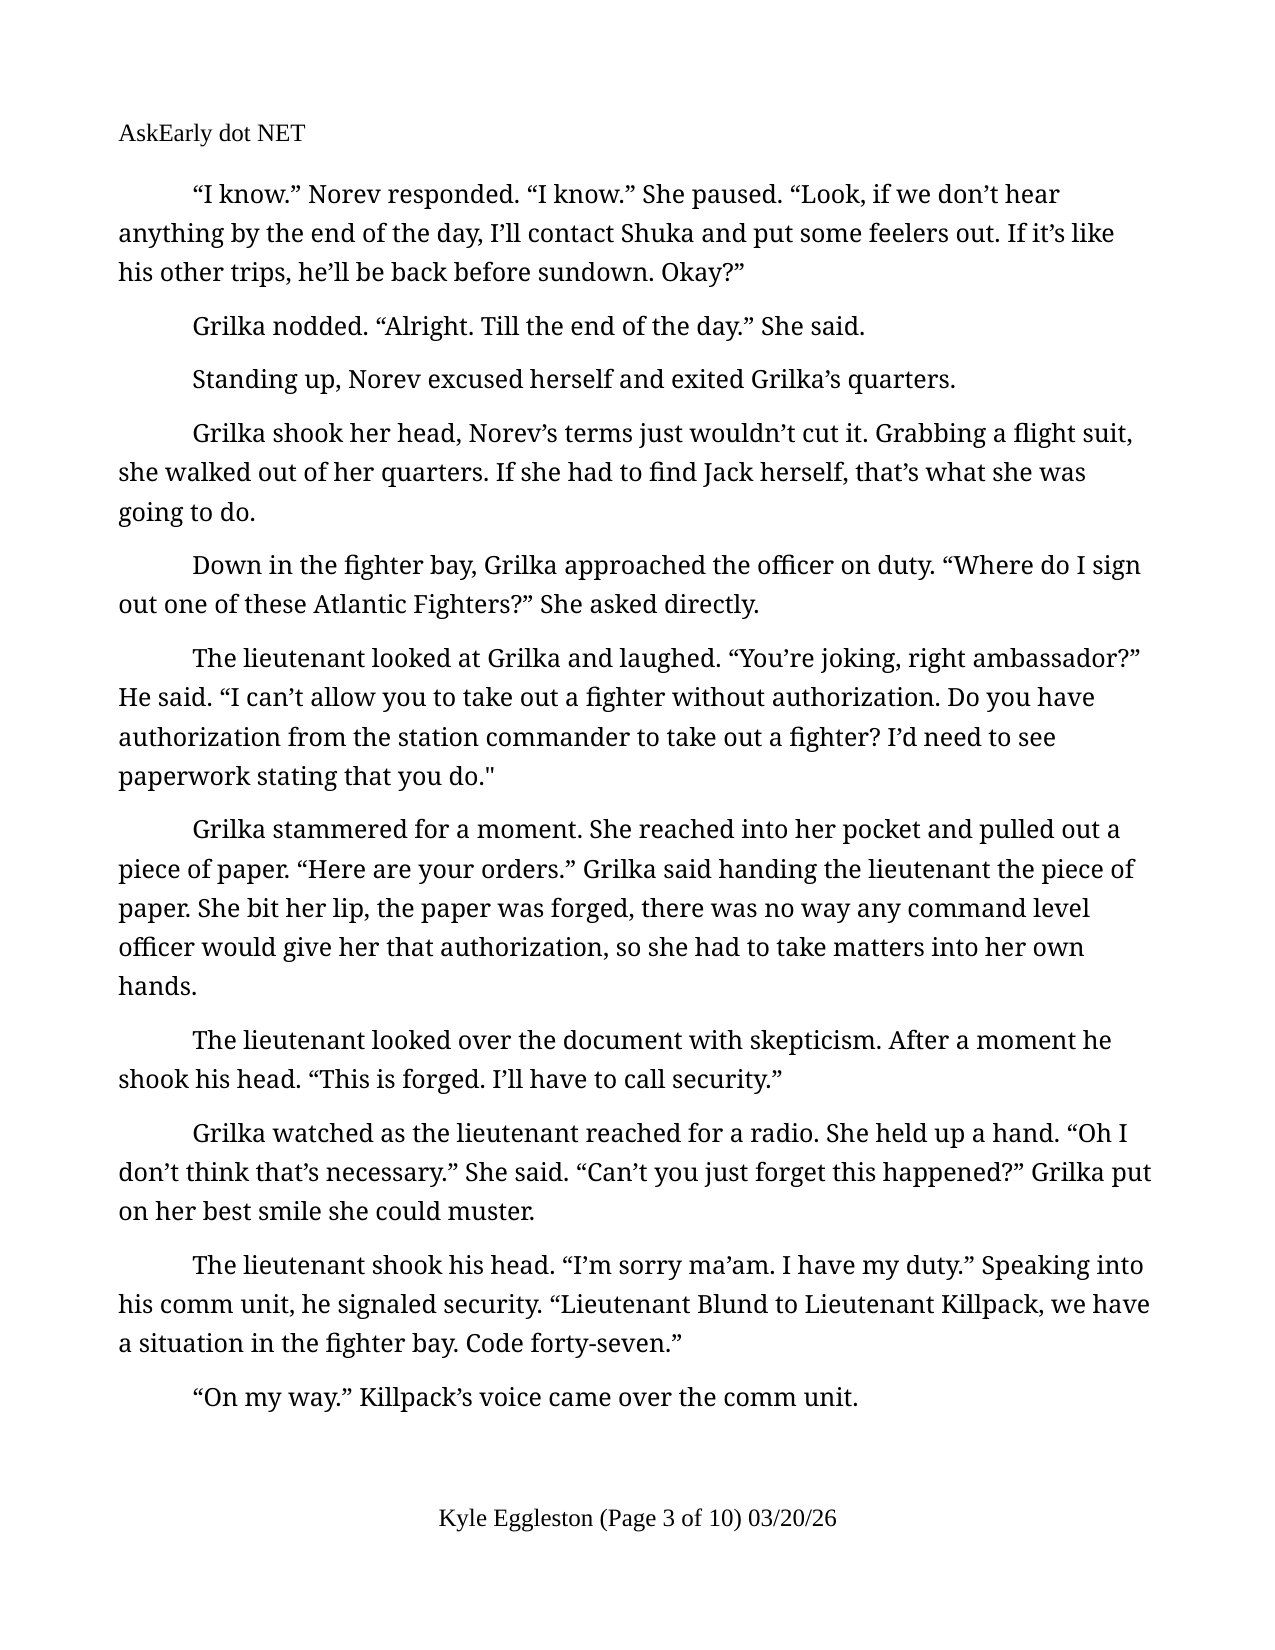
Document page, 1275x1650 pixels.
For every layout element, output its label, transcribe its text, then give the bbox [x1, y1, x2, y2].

text Grilka stammered for a moment. She reached into her pocket and pulled out a piece of paper. “Here are your orders.” Grilka said handing the lieutenant the piece of paper. She bit her lip, the paper was forged, there was no way any command level officer would give her that authorization, so she had to take matters into her own hands. [118, 812, 1157, 1003]
text Grilka nodded. “Alright. Till the end of the day.” She said. [118, 308, 1157, 342]
text “I know.” Norev responded. “I know.” She paused. “Look, if we don’t hear anything by the end of the day, I’ll contact Shuka and put some feelers out. If it’s like his other trips, he’ll be back before sundown. Okay?” [118, 176, 1157, 289]
text Down in the fighter bay, Grilka approached the officer on duty. “Where do I sign out one of these Atlantic Fighters?” She asked directly. [118, 548, 1157, 621]
text Standing up, Norev excused herself and exited Grilka’s quarters. [118, 362, 1157, 396]
text The lieutenant looked over the document with skepticism. After a moment he shook his head. “This is forged. I’ll have to call security.” [118, 1023, 1157, 1096]
text Grilka shook her head, Norev’s terms just wouldn’t cut it. Grabbing a flight suit, she walked out of her quarters. If she had to find Jack herself, that’s what she was going to do. [118, 416, 1157, 528]
text The lieutenant looked at Grilka and laughed. “You’re joking, right ambassador?” He said. “I can’t allow you to take out a fighter without authorization. Do you have authorization from the station commander to take out a fighter? I’d need to see paperwork stating that you do." [118, 641, 1157, 792]
text “On my way.” Killpack’s voice came over the comm unit. [118, 1380, 1157, 1414]
text The lieutenant shook his head. “I’m sorry ma’am. I have my duty.” Speaking into his comm unit, he signaled security. “Lieutenant Blund to Lieutenant Killpack, we have a situation in the fighter bay. Code forty-seven.” [118, 1248, 1157, 1360]
text Grilka watched as the lieutenant reached for a radio. She held up a hand. “Oh I don’t think that’s necessary.” She said. “Can’t you just forget this happened?” Grilka put on her best smile she could muster. [118, 1116, 1157, 1228]
